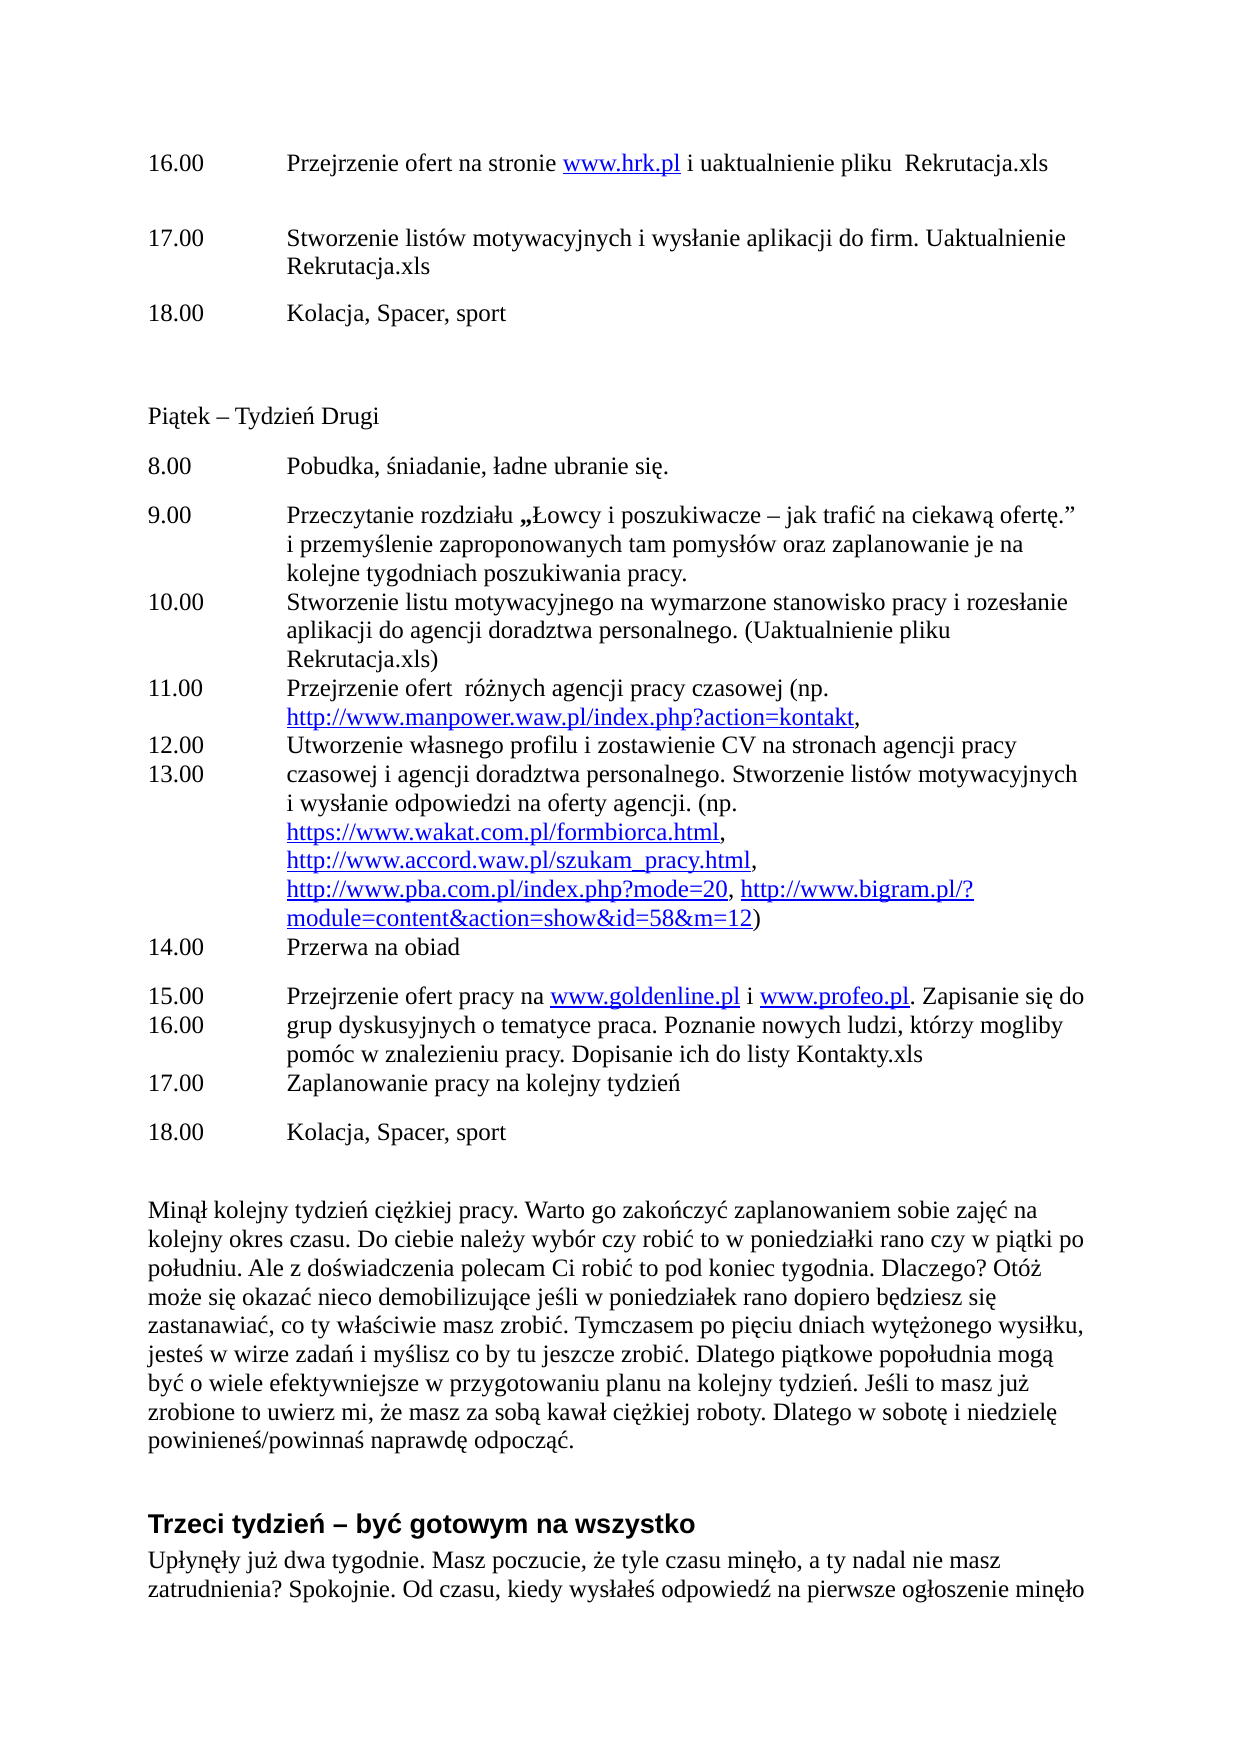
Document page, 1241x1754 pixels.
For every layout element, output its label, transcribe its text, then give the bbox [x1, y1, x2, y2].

table_cell 17.00 [136, 1068, 275, 1117]
table_cell 17.00 [136, 223, 275, 298]
table_cell 18.00 [136, 298, 275, 373]
table_cell 10.00 [136, 587, 275, 673]
table_cell Stworzenie listów motywacyjnych i wysłanie aplikacji do firm. Uaktualnienie Rekrutacja.xls [275, 223, 1096, 298]
table_cell Przejrzenie ofert na stronie www.hrk.pl i uaktualnienie pliku Rekrutacja.xls [275, 148, 1096, 223]
table_cell 15.00 16.00 [136, 981, 275, 1068]
table_cell Zaplanowanie pracy na kolejny tydzień [275, 1068, 1096, 1117]
table_cell Przejrzenie ofert różnych agencji pracy czasowej (np. http://www.manpower.waw.pl/index.php?action=kontakt, [275, 673, 1096, 731]
table_cell Kolacja, Spacer, sport [275, 298, 1096, 373]
table_cell 16.00 [136, 148, 275, 223]
table_cell 18.00 [136, 1117, 275, 1167]
table_cell Kolacja, Spacer, sport [275, 1117, 1096, 1167]
table_cell 14.00 [136, 932, 275, 981]
table_cell 8.00 [136, 451, 275, 501]
table_cell 11.00 [136, 673, 275, 731]
table_cell 9.00 [136, 501, 275, 587]
table_cell Pobudka, śniadanie, ładne ubranie się. [275, 451, 1096, 501]
subtitle Trzeci tydzień – być gotowym na wszystko [148, 1508, 1093, 1539]
table_cell Przerwa na obiad [275, 932, 1096, 981]
table_cell Przeczytanie rozdziału „Łowcy i poszukiwacze – jak trafić na ciekawą ofertę.” i przemyślenie zaproponowanych tam pomysłów oraz zaplanowanie je na kolejne tygodniach poszukiwania pracy. [275, 501, 1096, 587]
table_cell Przejrzenie ofert pracy na www.goldenline.pl i www.profeo.pl. Zapisanie się do grup dyskusyjnych o tematyce praca. Poznanie nowych ludzi, którzy mogliby pomóc w znalezieniu pracy. Dopisanie ich do listy Kontakty.xls [275, 981, 1096, 1068]
text Upłynęły już dwa tygodnie. Masz poczucie, że tyle czasu minęło, a ty nadal nie masz zatrudnienia? Spokojnie. Od czasu, kiedy wysłałeś odpowiedź na pierwsze ogłoszenie minęło [148, 1546, 1093, 1603]
table_cell 12.00 13.00 [136, 731, 275, 932]
table_cell Stworzenie listu motywacyjnego na wymarzone stanowisko pracy i rozesłanie aplikacji do agencji doradztwa personalnego. (Uaktualnienie pliku Rekrutacja.xls) [275, 587, 1096, 673]
table_cell Utworzenie własnego profilu i zostawienie CV na stronach agencji pracy czasowej i agencji doradztwa personalnego. Stworzenie listów motywacyjnych i wysłanie odpowiedzi na oferty agencji. (np. https://www.wakat.com.pl/formbiorca.html, http://www.accord.waw.pl/szukam_pracy.html, http://www.pba.com.pl/index.php?mode=20, http://www.bigram.pl/?module=content&action=show&id=58&m=12) [275, 731, 1096, 932]
text Minął kolejny tydzień ciężkiej pracy. Warto go zakończyć zaplanowaniem sobie zajęć na kolejny okres czasu. Do ciebie należy wybór czy robić to w poniedziałki rano czy w piątki po południu. Ale z doświadczenia polecam Ci robić to pod koniec tygodnia. Dlaczego? Otóż może się okazać nieco demobilizujące jeśli w poniedziałek rano dopiero będziesz się zastanawiać, co ty właściwie masz zrobić. Tymczasem po pięciu dniach wytężonego wysiłku, jesteś w wirze zadań i myślisz co by tu jeszcze zrobić. Dlatego piątkowe popołudnia mogą być o wiele efektywniejsze w przygotowaniu planu na kolejny tydzień. Jeśli to masz już zrobione to uwierz mi, że masz za sobą kawał ciężkiej roboty. Dlatego w sobotę i niedzielę powinieneś/powinnaś naprawdę odpocząć. [148, 1196, 1093, 1454]
table_header Piątek – Tydzień Drugi [136, 401, 1096, 451]
